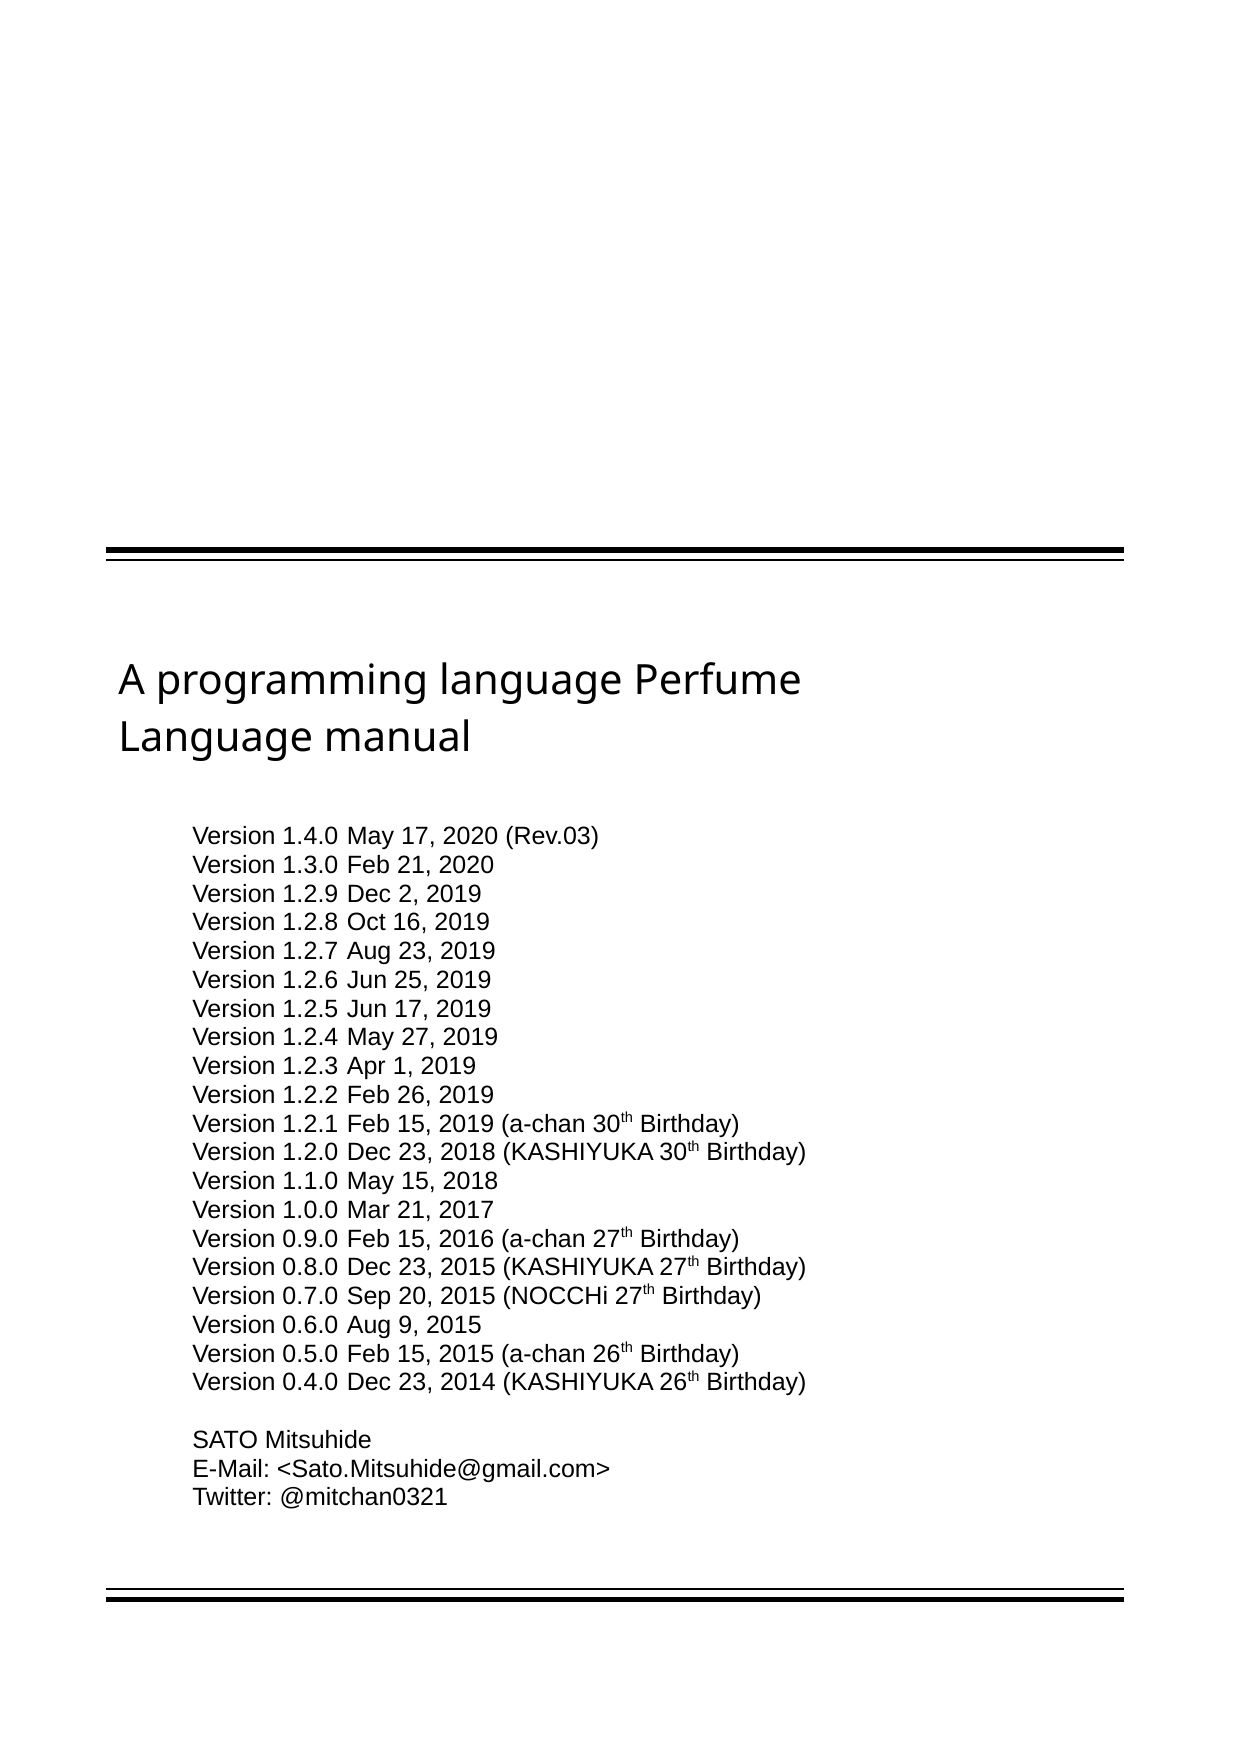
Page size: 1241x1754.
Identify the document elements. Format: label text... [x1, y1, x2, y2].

text Version 1.2.2 Feb 26, 2019 [118, 1080, 1122, 1109]
text Version 1.2.9 Dec 2, 2019 [118, 879, 1122, 907]
text Version 1.2.8 Oct 16, 2019 [118, 907, 1122, 936]
text Twitter: @mitchan0321 [118, 1482, 1122, 1511]
text Version 0.6.0 Aug 9, 2015 [118, 1310, 1122, 1339]
text Version 1.2.6 Jun 25, 2019 [118, 965, 1122, 994]
text SATO Mitsuhide [118, 1425, 1122, 1454]
text Language manual [118, 707, 1122, 764]
text Version 1.0.0 Mar 21, 2017 [118, 1195, 1122, 1224]
text Version 1.3.0 Feb 21, 2020 [118, 850, 1122, 879]
text Version 1.2.7 Aug 23, 2019 [118, 936, 1122, 965]
text Version 0.8.0 Dec 23, 2015 (KASHIYUKA 27th Birthday) [118, 1252, 1122, 1281]
text Version 1.1.0 May 15, 2018 [118, 1166, 1122, 1195]
text Version 0.7.0 Sep 20, 2015 (NOCCHi 27th Birthday) [118, 1281, 1122, 1310]
text Version 1.2.3 Apr 1, 2019 [118, 1051, 1122, 1080]
text Version 1.4.0 May 17, 2020 (Rev.03) [118, 821, 1122, 850]
text A programming language Perfume [118, 650, 1122, 707]
text Version 1.2.4 May 27, 2019 [118, 1022, 1122, 1051]
text Version 0.5.0 Feb 15, 2015 (a-chan 26th Birthday) [118, 1339, 1122, 1367]
text E-Mail: <Sato.Mitsuhide@gmail.com> [118, 1454, 1122, 1482]
text Version 1.2.1 Feb 15, 2019 (a-chan 30th Birthday) [118, 1109, 1122, 1137]
text Version 0.4.0 Dec 23, 2014 (KASHIYUKA 26th Birthday) [118, 1367, 1122, 1396]
text Version 1.2.0 Dec 23, 2018 (KASHIYUKA 30th Birthday) [118, 1137, 1122, 1166]
text Version 1.2.5 Jun 17, 2019 [118, 994, 1122, 1022]
text Version 0.9.0 Feb 15, 2016 (a-chan 27th Birthday) [118, 1224, 1122, 1252]
